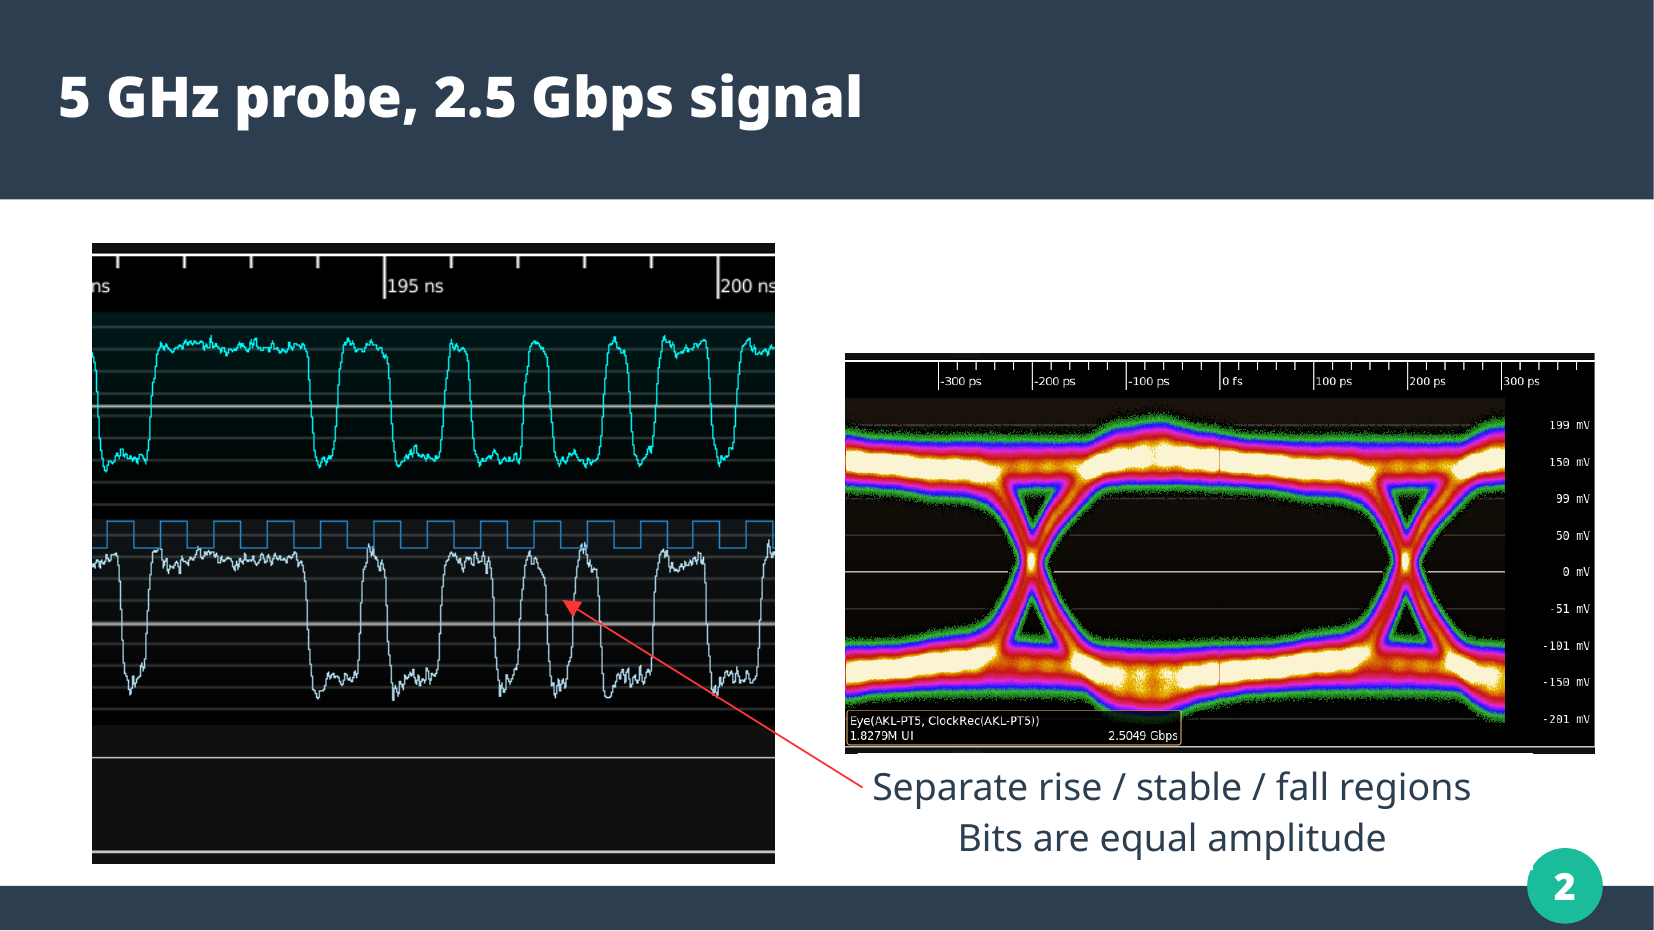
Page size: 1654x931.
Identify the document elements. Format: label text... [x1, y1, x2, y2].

text_box Separate rise / stable / fall regions Bits are equal amplitude [857, 760, 1534, 863]
picture [92, 243, 775, 864]
title 5 GHz probe, 2.5 Gbps signal [59, 37, 1595, 155]
picture [845, 353, 1595, 754]
